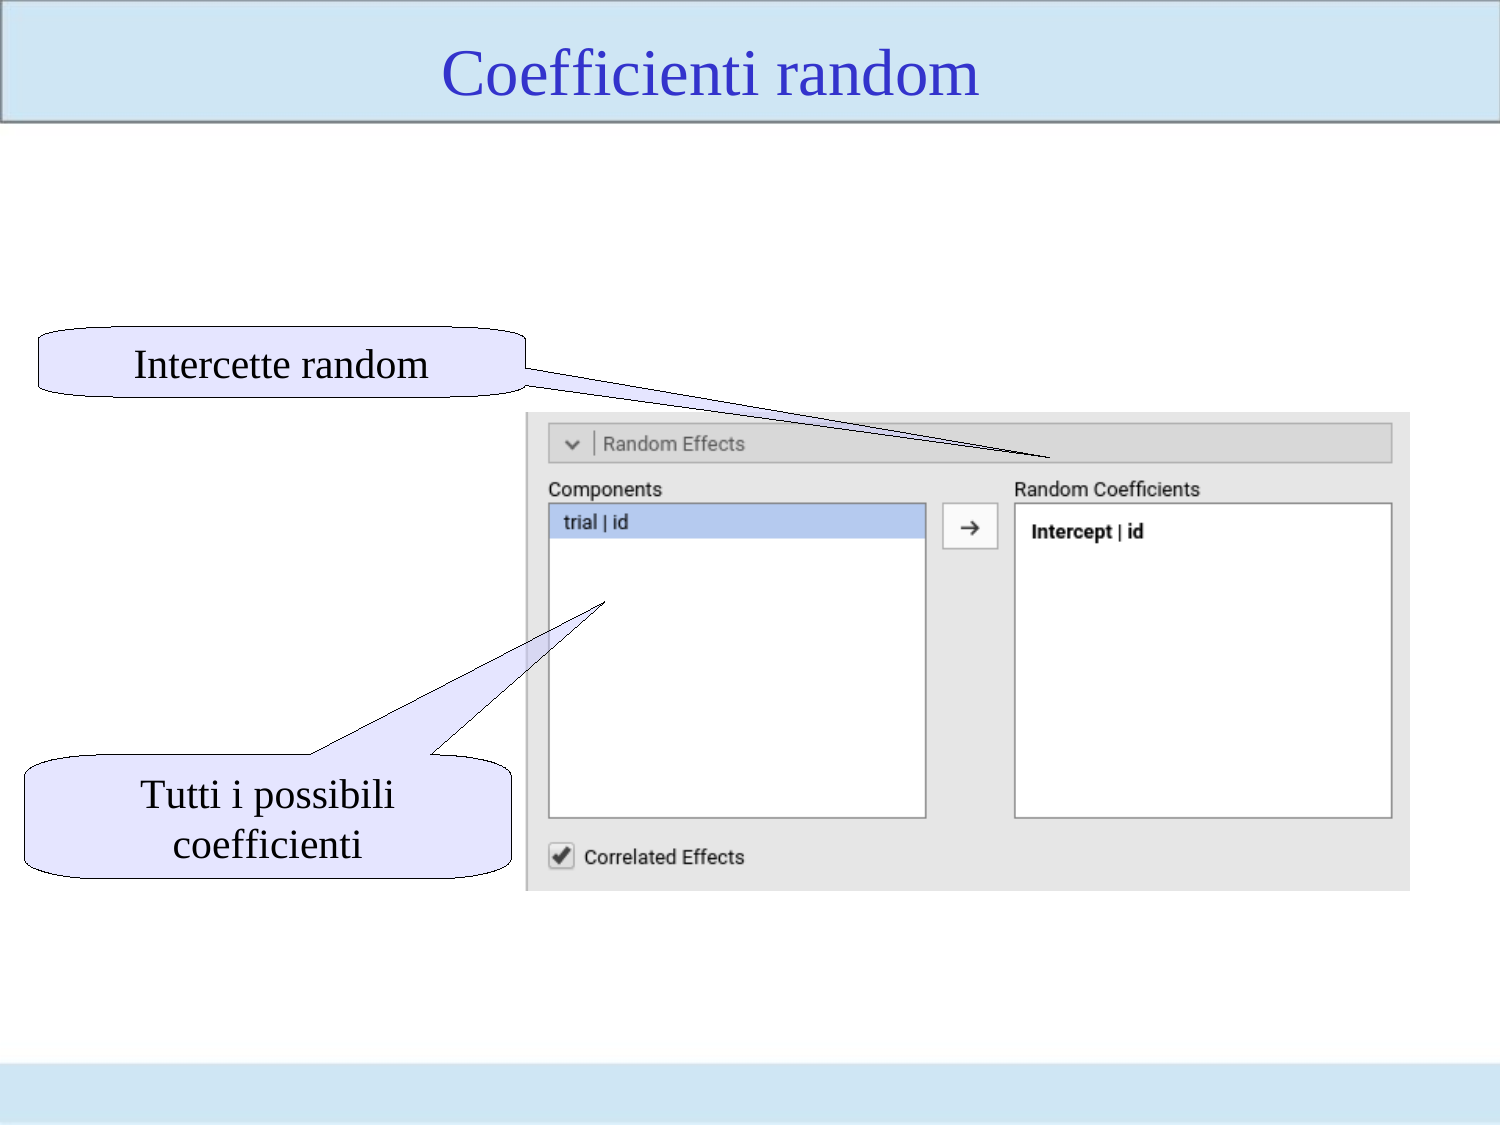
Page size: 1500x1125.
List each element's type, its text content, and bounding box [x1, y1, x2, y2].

text_box Intercette random [38, 326, 1050, 458]
picture [0, 0, 1500, 1125]
text_box Tutti i possibili coefficienti [24, 601, 605, 879]
title Coefficienti random [230, 19, 1193, 120]
